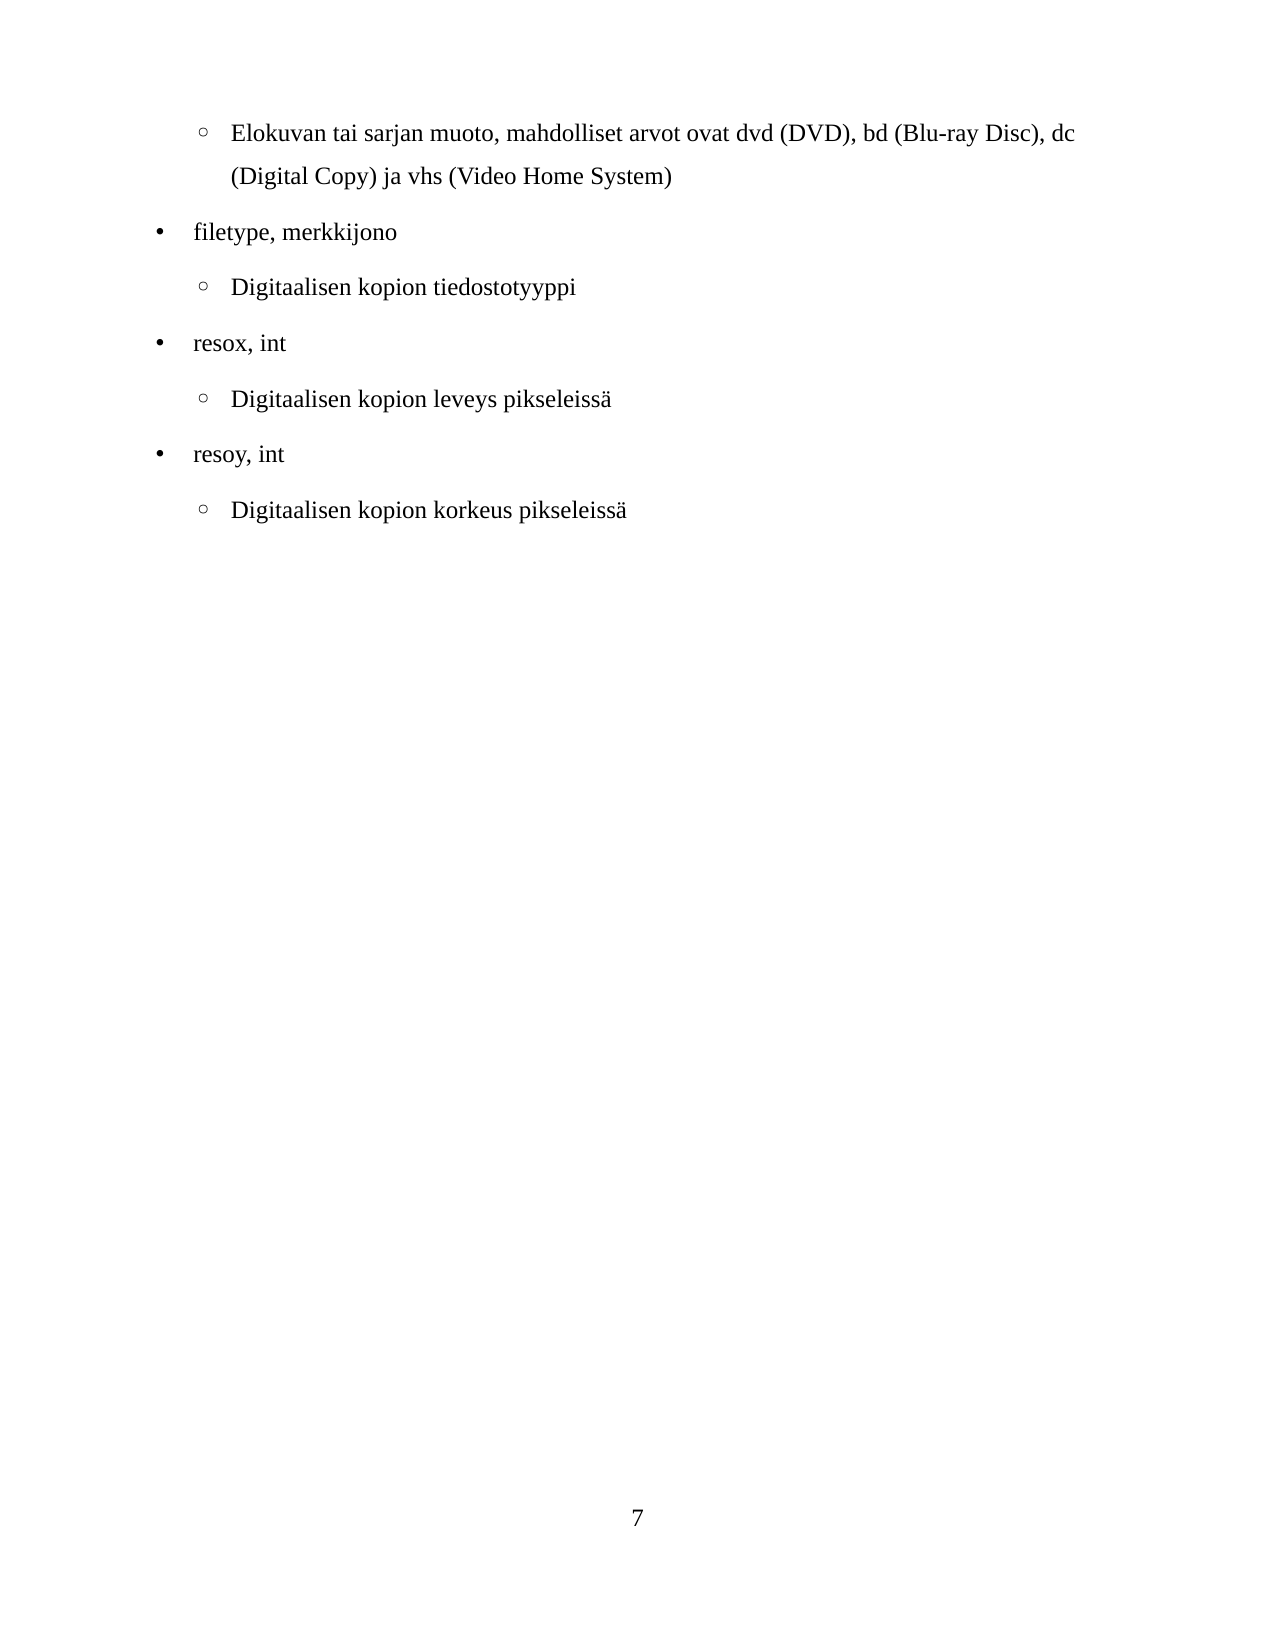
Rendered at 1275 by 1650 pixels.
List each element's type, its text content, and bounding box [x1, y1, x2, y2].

list Digitaalisen kopion tiedostotyyppi [193, 272, 1157, 301]
list Digitaalisen kopion leveys pikseleissä [193, 384, 1157, 412]
list filetype, merkkijono [156, 217, 1157, 246]
list Elokuvan tai sarjan muoto, mahdolliset arvot ovat dvd (DVD), bd (Blu-ray Disc), dc (Digital Copy) ja vhs (Video Home System) [193, 118, 1157, 190]
list resox, int [156, 328, 1157, 357]
list Digitaalisen kopion korkeus pikseleissä [193, 495, 1157, 524]
list resoy, int [156, 439, 1157, 468]
